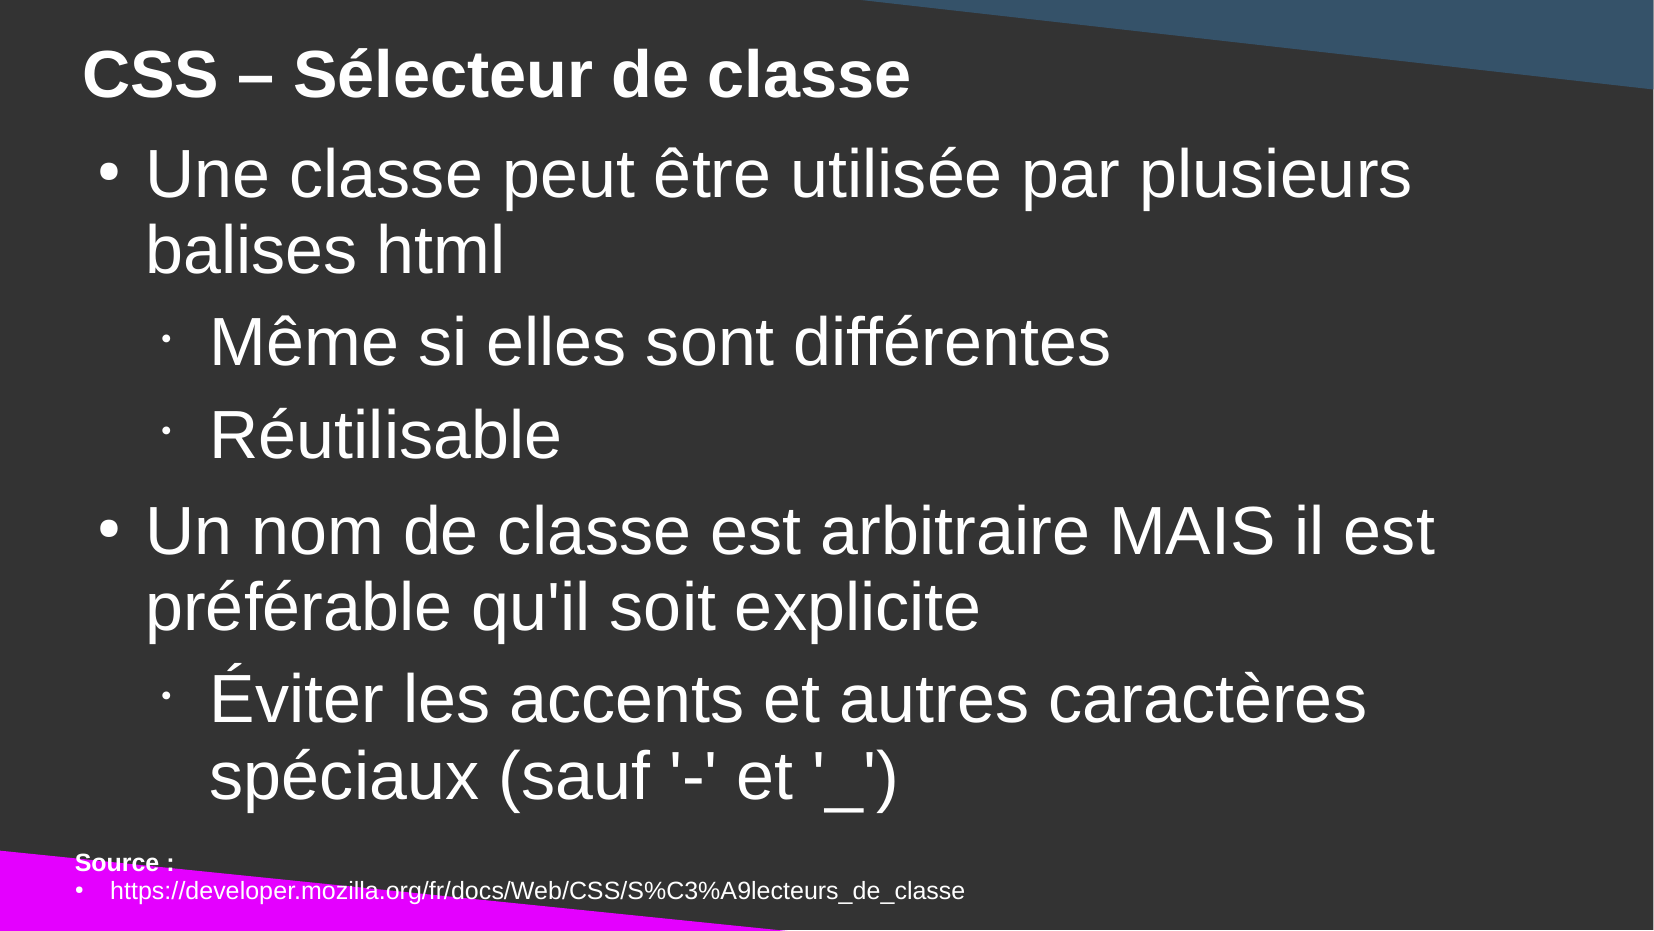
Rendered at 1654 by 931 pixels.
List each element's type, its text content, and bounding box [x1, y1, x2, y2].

list Une classe peut être utilisée par plusieurs balises html Même si elles sont différentes Réutilisable Un nom de classe est arbitraire MAIS il est préférable qu'il soit explicite Éviter les accents et autres caractères spéciaux (sauf '-' et '_') [80, 135, 1605, 815]
text_box Source : https://developer.mozilla.org/fr/docs/Web/CSS/S%C3%A9lecteurs_de_classe [60, 841, 1546, 913]
text_box [860, 0, 1654, 90]
text_box [0, 850, 788, 931]
title CSS – Sélecteur de classe [82, 37, 1571, 114]
